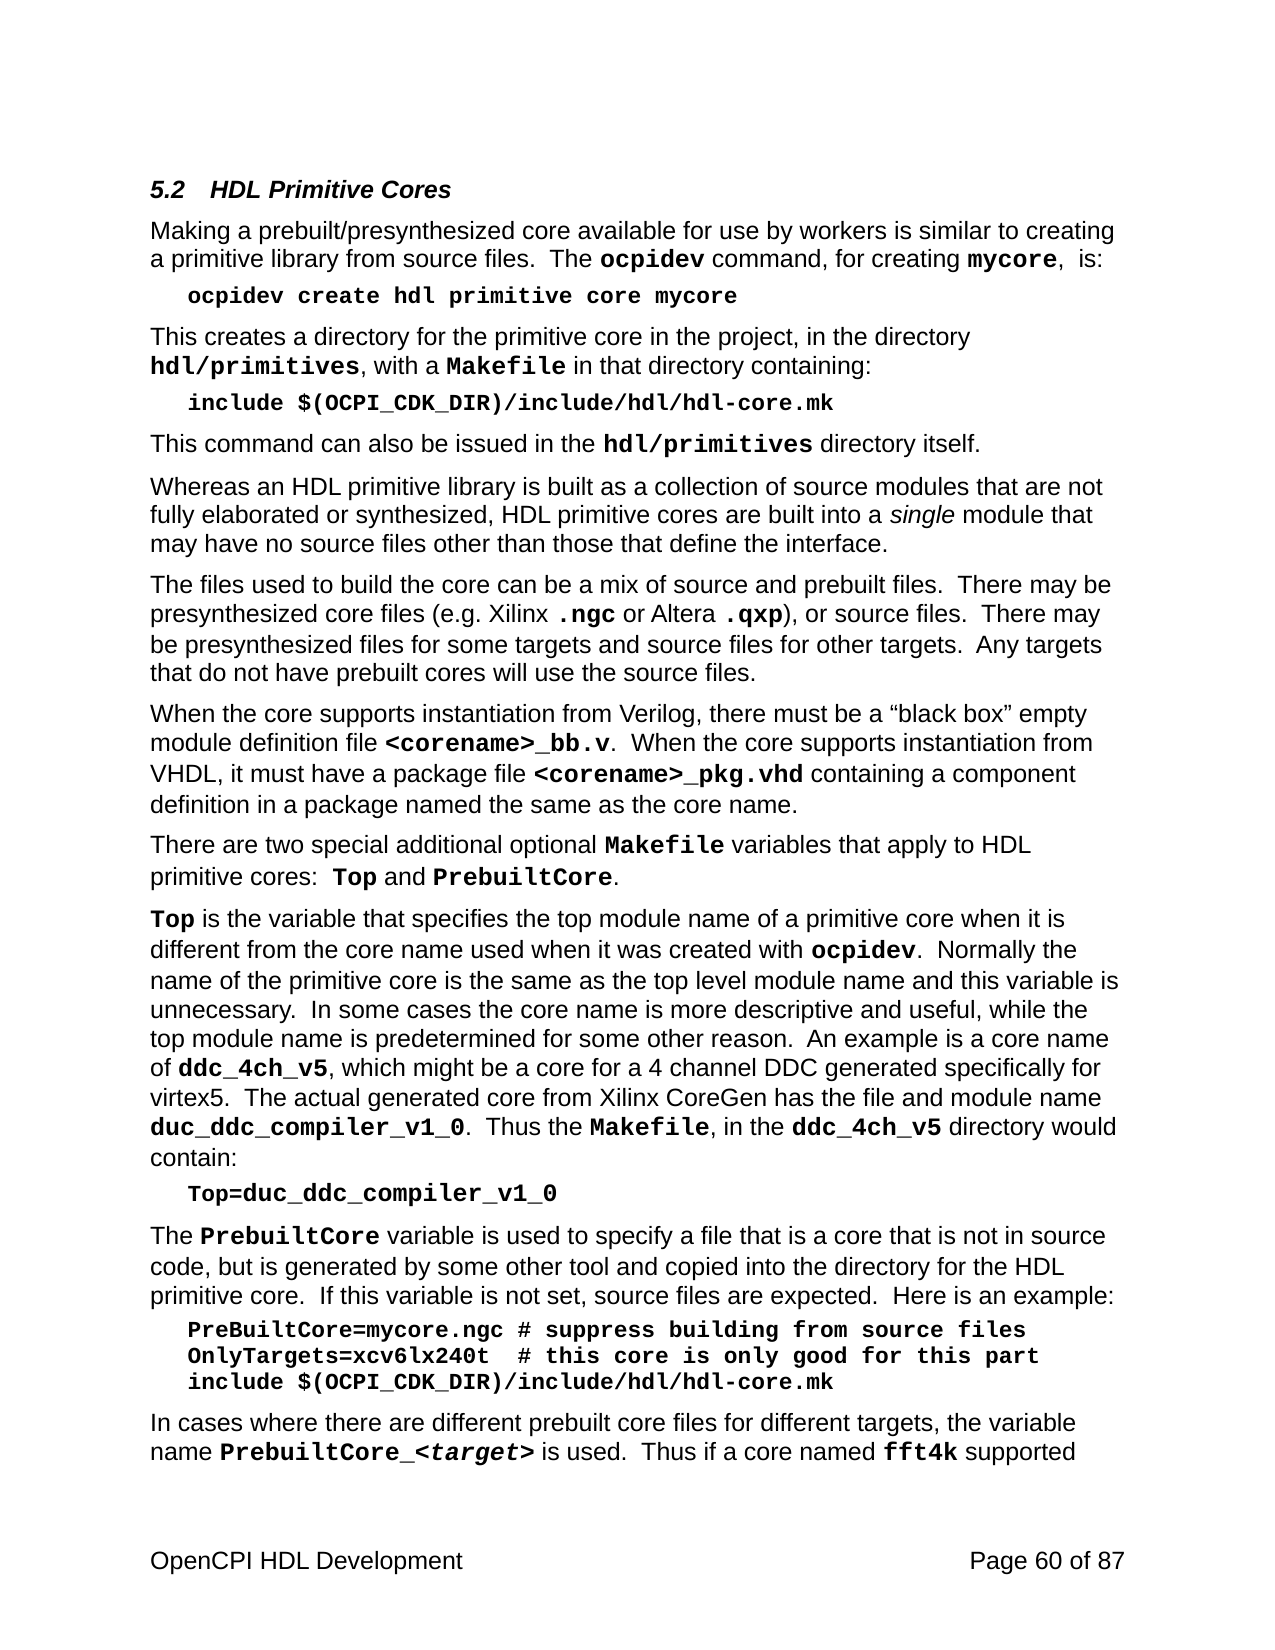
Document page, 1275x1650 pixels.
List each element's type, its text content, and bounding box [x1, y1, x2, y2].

text Top=duc_ddc_compiler_v1_0 [187, 1181, 1125, 1209]
text This creates a directory for the primitive core in the project, in the directory hdl/primitives, with a Makefile in that directory containing: [150, 322, 1125, 382]
text The PrebuiltCore variable is used to specify a file that is a core that is not in source code, but is generated by some other tool and copied into the directory for the HDL primitive core. If this variable is not set, source files are expected. Here is an example: [150, 1221, 1125, 1309]
text There are two special additional optional Makefile variables that apply to HDL primitive cores: Top and PrebuiltCore. [150, 831, 1125, 892]
subtitle HDL Primitive Cores [150, 175, 1125, 204]
text Top is the variable that specifies the top module name of a primitive core when it is different from the core name used when it was created with ocpidev. Normally the name of the primitive core is the same as the top level module name and this variable is unnecessary. In some cases the core name is more descriptive and useful, while the top module name is predetermined for some other reason. An example is a core name of ddc_4ch_v5, which might be a core for a 4 channel DDC generated specifically for virtex5. The actual generated core from Xilinx CoreGen has the file and module name duc_ddc_compiler_v1_0. Thus the Makefile, in the ddc_4ch_v5 directory would contain: [150, 904, 1125, 1172]
text This command can also be issued in the hdl/primitives directory itself. [150, 429, 1125, 460]
text When the core supports instantiation from Verilog, there must be a “black box” empty module definition file <corename>_bb.v. When the core supports instantiation from VHDL, it must have a package file <corename>_pkg.vhd containing a component definition in a package named the same as the core name. [150, 699, 1125, 818]
text In cases where there are different prebuilt core files for different targets, the variable name PrebuiltCore_<target> is used. Thus if a core named fft4k supported [150, 1408, 1125, 1468]
text PreBuiltCore=mycore.ngc # suppress building from source files OnlyTargets=xcv6lx240t # this core is only good for this part include $(OCPI_CDK_DIR)/include/hdl/hdl-core.mk [187, 1318, 1125, 1396]
text include $(OCPI_CDK_DIR)/include/hdl/hdl-core.mk [187, 391, 1125, 417]
text Making a prebuilt/presynthesized core available for use by workers is similar to creating a primitive library from source files. The ocpidev command, for creating mycore, is: [150, 216, 1125, 275]
text Whereas an HDL primitive library is built as a collection of source modules that are not fully elaborated or synthesized, HDL primitive cores are built into a single module that may have no source files other than those that define the interface. [150, 472, 1125, 558]
text The files used to build the core can be a mix of source and prebuilt files. There may be presynthesized core files (e.g. Xilinx .ngc or Altera .qxp), or source files. There may be presynthesized files for some targets and source files for other targets. Any targets that do not have prebuilt cores will use the source files. [150, 570, 1125, 687]
text ocpidev create hdl primitive core mycore [187, 284, 1125, 310]
